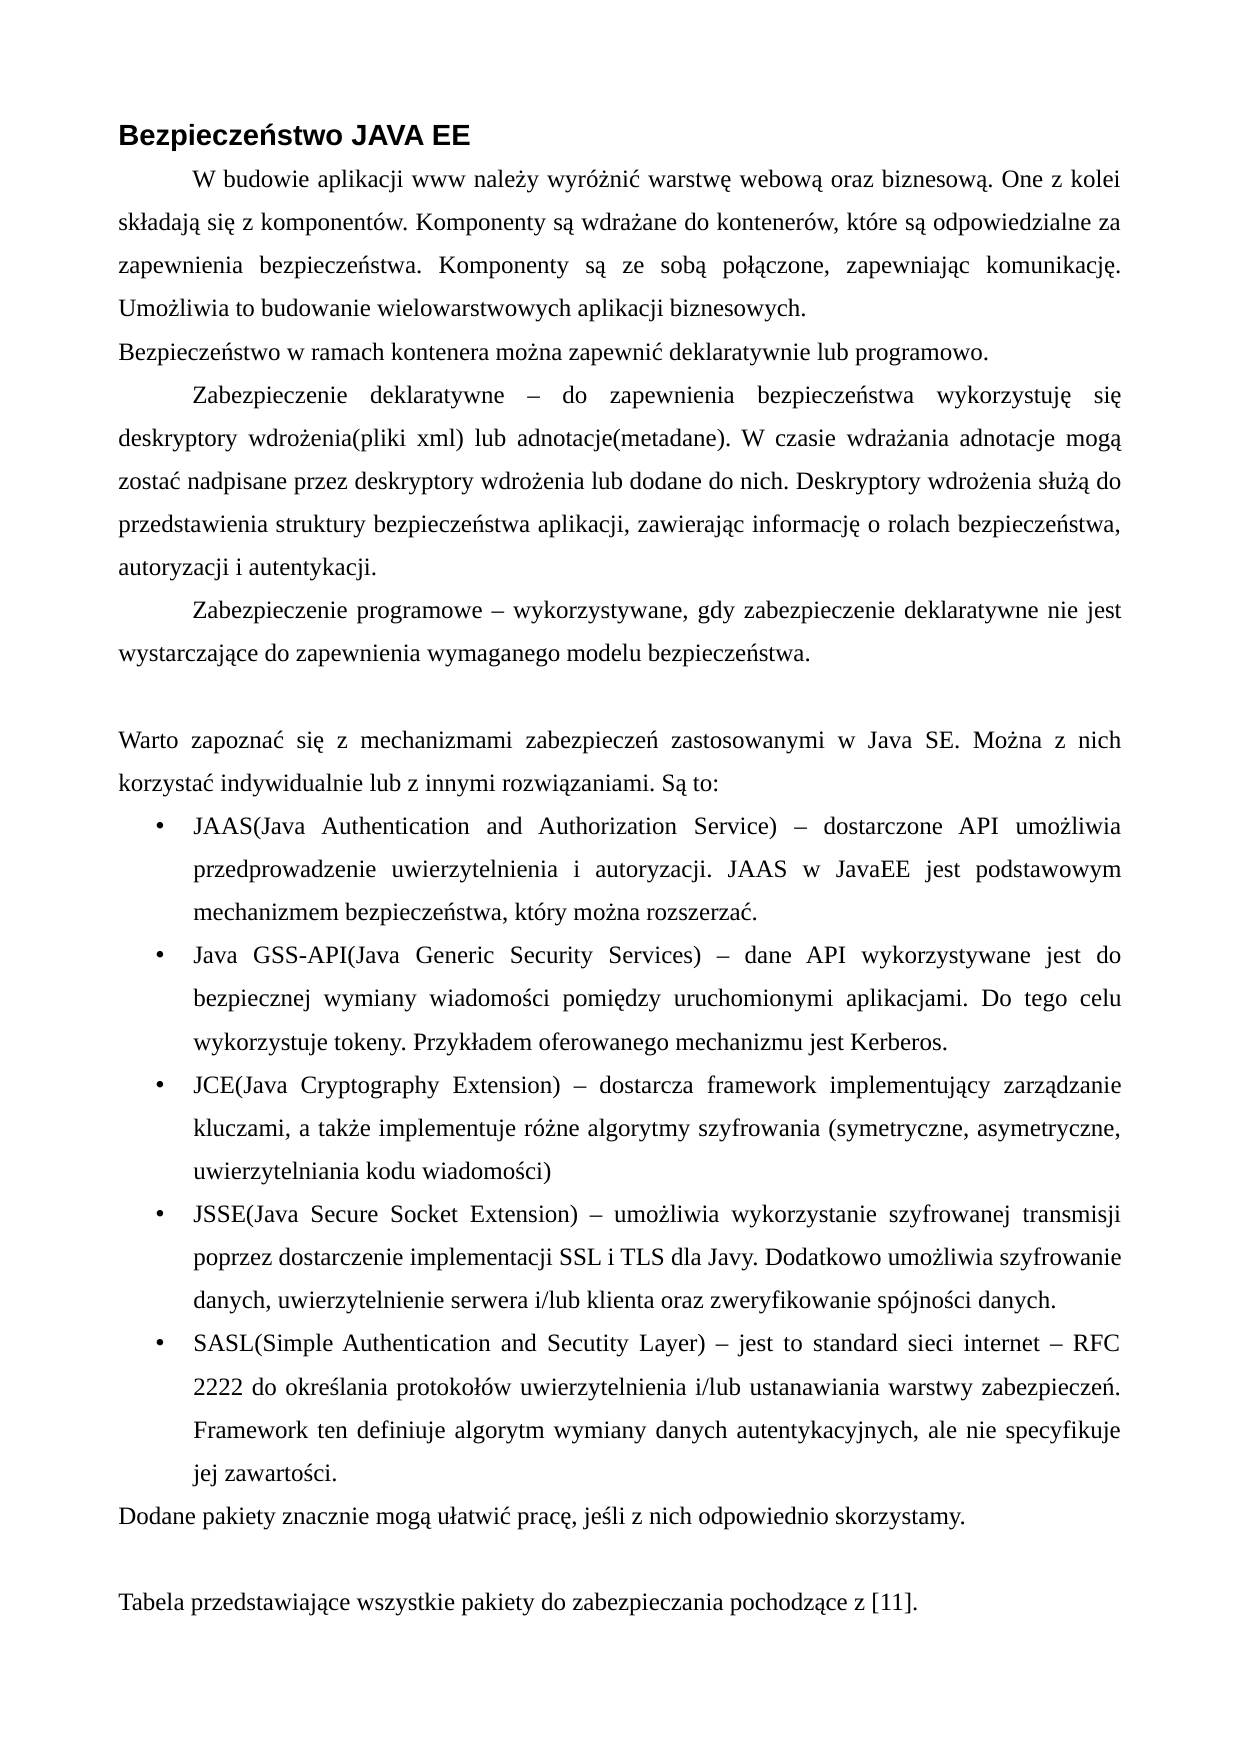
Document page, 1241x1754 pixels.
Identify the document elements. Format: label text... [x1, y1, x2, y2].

text Warto zapoznać się z mechanizmami zabezpieczeń zastosowanymi w Java SE. Można z nich korzystać indywidualnie lub z innymi rozwiązaniami. Są to: [118, 725, 1122, 797]
subtitle Bezpieczeństwo JAVA EE [118, 118, 1122, 152]
text Zabezpieczenie deklaratywne – do zapewnienia bezpieczeństwa wykorzystuję się deskryptory wdrożenia(pliki xml) lub adnotacje(metadane). W czasie wdrażania adnotacje mogą zostać nadpisane przez deskryptory wdrożenia lub dodane do nich. Deskryptory wdrożenia służą do przedstawienia struktury bezpieczeństwa aplikacji, zawierając informację o rolach bezpieczeństwa, autoryzacji i autentykacji. [118, 380, 1122, 581]
list Java GSS-API(Java Generic Security Services) – dane API wykorzystywane jest do bezpiecznej wymiany wiadomości pomiędzy uruchomionymi aplikacjami. Do tego celu wykorzystuje tokeny. Przykładem oferowanego mechanizmu jest Kerberos. [156, 940, 1122, 1055]
list SASL(Simple Authentication and Secutity Layer) – jest to standard sieci internet – RFC 2222 do określania protokołów uwierzytelnienia i/lub ustanawiania warstwy zabezpieczeń. Framework ten definiuje algorytm wymiany danych autentykacyjnych, ale nie specyfikuje jej zawartości. [156, 1328, 1122, 1487]
list JAAS(Java Authentication and Authorization Service) – dostarczone API umożliwia przedprowadzenie uwierzytelnienia i autoryzacji. JAAS w JavaEE jest podstawowym mechanizmem bezpieczeństwa, który można rozszerzać. [156, 811, 1122, 926]
list JCE(Java Cryptography Extension) – dostarcza framework implementujący zarządzanie kluczami, a także implementuje różne algorytmy szyfrowania (symetryczne, asymetryczne, uwierzytelniania kodu wiadomości) [156, 1070, 1122, 1185]
text Bezpieczeństwo w ramach kontenera można zapewnić deklaratywnie lub programowo. [118, 337, 1122, 365]
text W budowie aplikacji www należy wyróżnić warstwę webową oraz biznesową. One z kolei składają się z komponentów. Komponenty są wdrażane do kontenerów, które są odpowiedzialne za zapewnienia bezpieczeństwa. Komponenty są ze sobą połączone, zapewniając komunikację. Umożliwia to budowanie wielowarstwowych aplikacji biznesowych. [118, 164, 1122, 322]
text Tabela przedstawiające wszystkie pakiety do zabezpieczania pochodzące z [11]. [118, 1587, 1122, 1616]
text Zabezpieczenie programowe – wykorzystywane, gdy zabezpieczenie deklaratywne nie jest wystarczające do zapewnienia wymaganego modelu bezpieczeństwa. [118, 595, 1122, 667]
text Dodane pakiety znacznie mogą ułatwić pracę, jeśli z nich odpowiednio skorzystamy. [118, 1501, 1122, 1530]
list JSSE(Java Secure Socket Extension) – umożliwia wykorzystanie szyfrowanej transmisji poprzez dostarczenie implementacji SSL i TLS dla Javy. Dodatkowo umożliwia szyfrowanie danych, uwierzytelnienie serwera i/lub klienta oraz zweryfikowanie spójności danych. [156, 1199, 1122, 1314]
